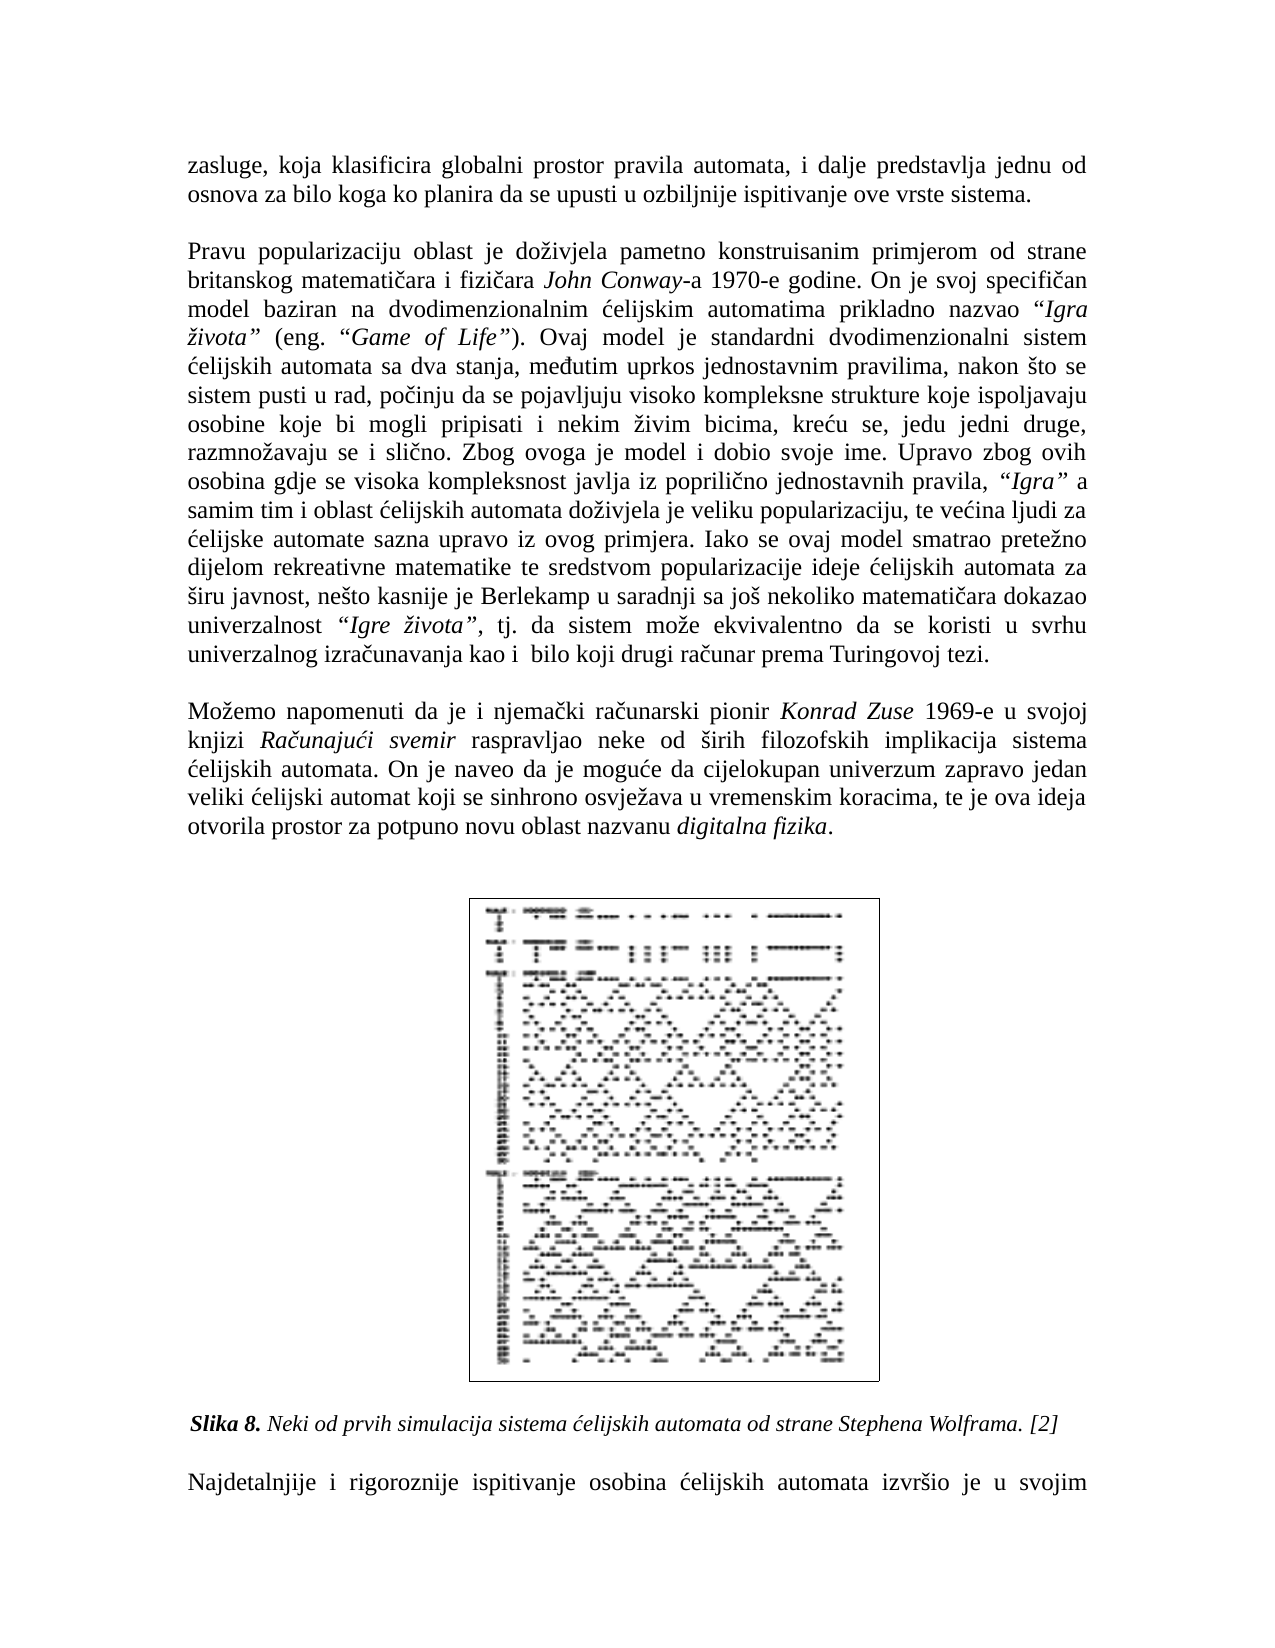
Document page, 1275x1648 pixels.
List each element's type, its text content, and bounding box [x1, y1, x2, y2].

text zasluge, koja klasificira globalni prostor pravila automata, i dalje predstavlja jednu od osnova za bilo koga ko planira da se upusti u ozbiljnije ispitivanje ove vrste sistema. [187, 150, 1088, 207]
text Pravu popularizaciju oblast je doživjela pametno konstruisanim primjerom od strane britanskog matematičara i fizičara John Conway-a 1970-e godine. On je svoj specifičan model baziran na dvodimenzionalnim ćelijskim automatima prikladno nazvao “Igra života” (eng. “Game of Life”). Ovaj model je standardni dvodimenzionalni sistem ćelijskih automata sa dva stanja, međutim uprkos jednostavnim pravilima, nakon što se sistem pusti u rad, počinju da se pojavljuju visoko kompleksne strukture koje ispoljavaju osobine koje bi mogli pripisati i nekim živim bicima, kreću se, jedu jedni druge, razmnožavaju se i slično. Zbog ovoga je model i dobio svoje ime. Upravo zbog ovih osobina gdje se visoka kompleksnost javlja iz poprilično jednostavnih pravila, “Igra” a samim tim i oblast ćelijskih automata doživjela je veliku popularizaciju, te većina ljudi za ćelijske automate sazna upravo iz ovog primjera. Iako se ovaj model smatrao pretežno dijelom rekreativne matematike te sredstvom popularizacije ideje ćelijskih automata za širu javnost, nešto kasnije je Berlekamp u saradnji sa još nekoliko matematičara dokazao univerzalnost “Igre života”, tj. da sistem može ekvivalentno da se koristi u svrhu univerzalnog izračunavanja kao i bilo koji drugi računar prema Turingovoj tezi. [187, 236, 1088, 667]
text Slika 8. Neki od prvih simulacija sistema ćelijskih automata od strane Stephena Wolframa. [2] [190, 1410, 1085, 1436]
text Možemo napomenuti da je i njemački računarski pionir Konrad Zuse 1969-e u svojoj knjizi Računajući svemir raspravljao neke od širih filozofskih implikacija sistema ćelijskih automata. On je naveo da je moguće da cijelokupan univerzum zapravo jedan veliki ćelijski automat koji se sinhrono osvježava u vremenskim koracima, te je ova ideja otvorila prostor za potpuno novu oblast nazvanu digitalna fizika. [187, 696, 1088, 840]
text Najdetalnjije i rigoroznije ispitivanje osobina ćelijskih automata izvršio je u svojim [187, 1467, 1088, 1496]
picture [472, 900, 876, 1378]
